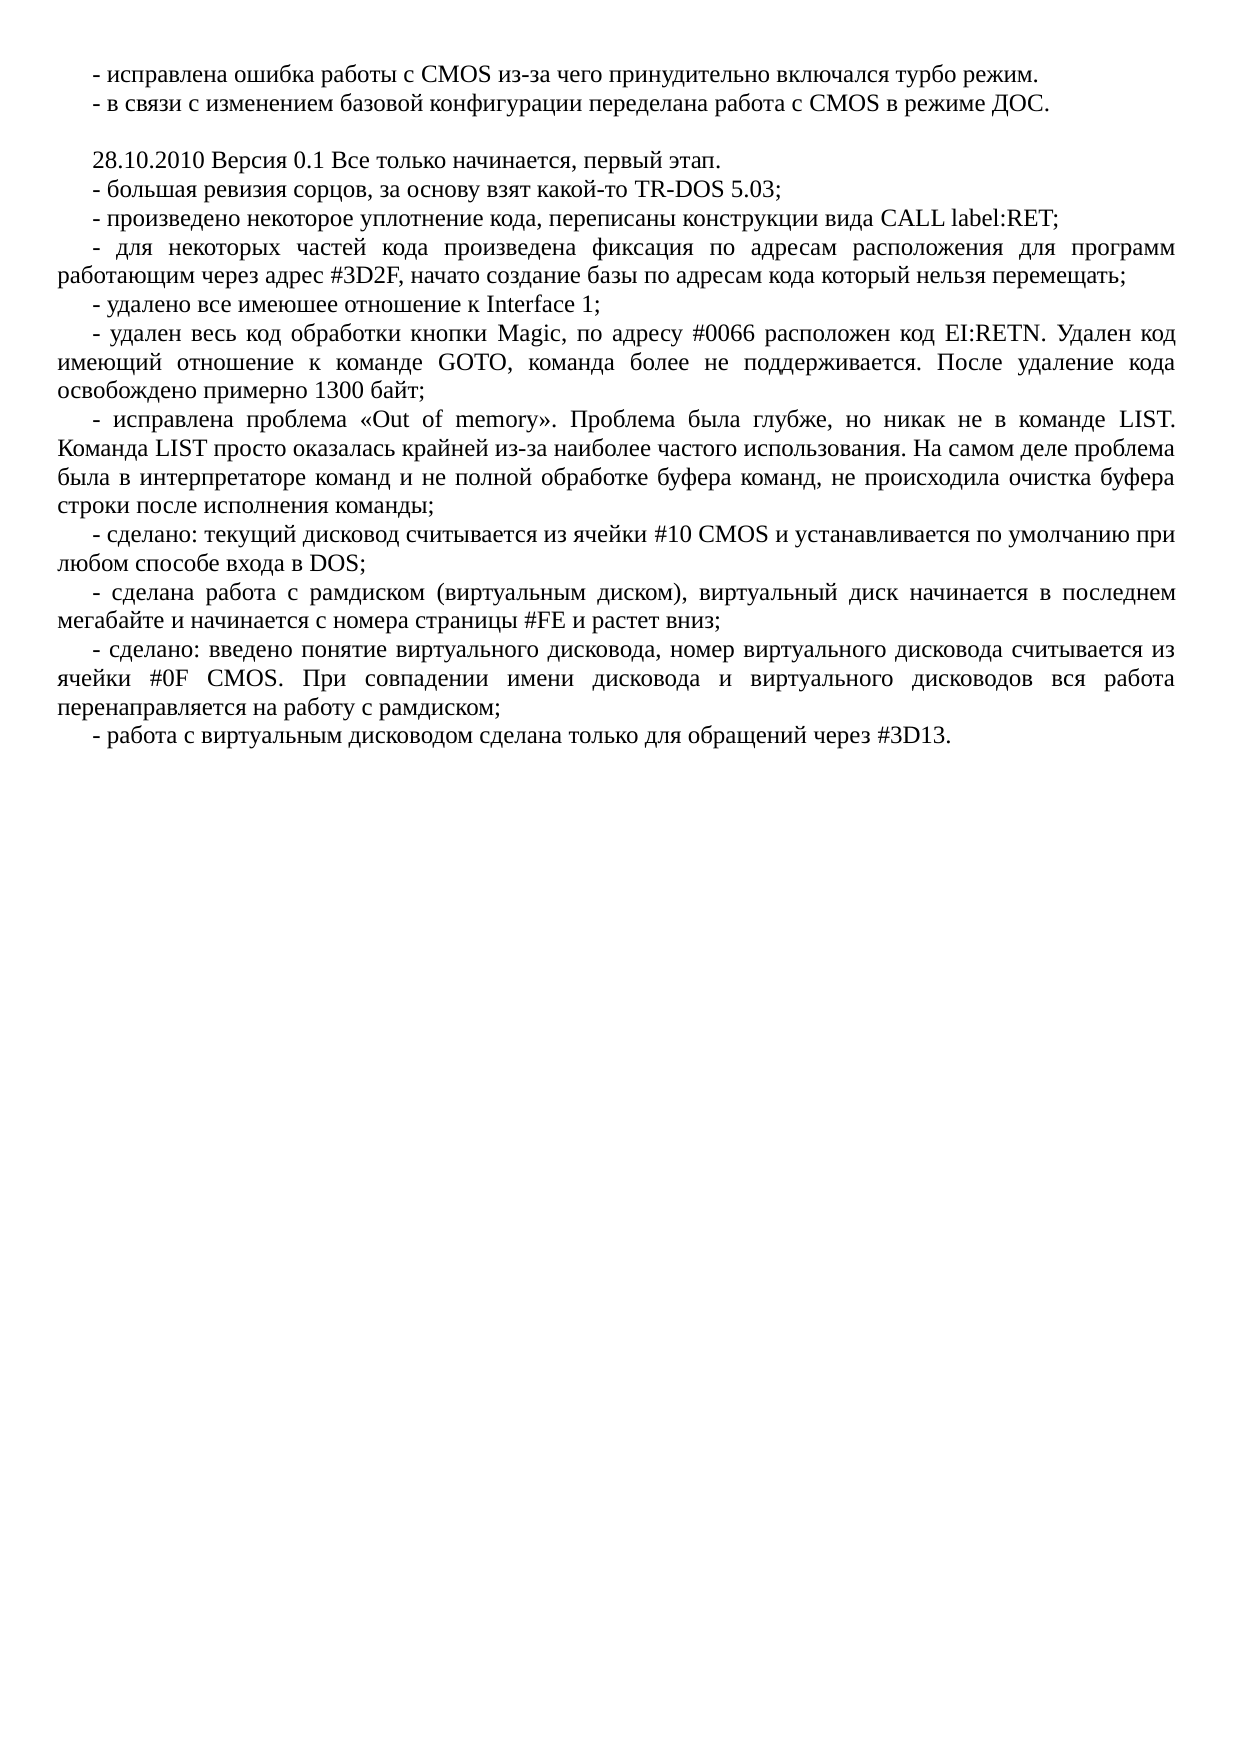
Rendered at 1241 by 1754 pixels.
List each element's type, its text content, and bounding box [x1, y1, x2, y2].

text - исправлена ошибка работы с CMOS из-за чего принудительно включался турбо режим. [57, 59, 1176, 88]
text 28.10.2010 Версия 0.1 Все только начинается, первый этап. [57, 146, 1176, 174]
text - удален весь код обработки кнопки Magic, по адресу #0066 расположен код EI:RETN. Удален код имеющий отношение к команде GOTO, команда более не поддерживается. После удаление кода освобождено примерно 1300 байт; [57, 318, 1176, 404]
text - сделана работа с рамдиском (виртуальным диском), виртуальный диск начинается в последнем мегабайте и начинается с номера страницы #FE и растет вниз; [57, 577, 1176, 634]
text - большая ревизия сорцов, за основу взят какой-то TR-DOS 5.03; [57, 174, 1176, 203]
text - работа с виртуальным дисководом сделана только для обращений через #3D13. [57, 721, 1176, 749]
text - для некоторых частей кода произведена фиксация по адресам расположения для программ работающим через адрес #3D2F, начато создание базы по адресам кода который нельзя перемещать; [57, 232, 1176, 289]
text - исправлена проблема «Out of memory». Проблема была глубже, но никак не в команде LIST. Команда LIST просто оказалась крайней из-за наиболее частого использования. На самом деле проблема была в интерпретаторе команд и не полной обработке буфера команд, не происходила очистка буфера строки после исполнения команды; [57, 404, 1176, 519]
text - удалено все имеюшее отношение к Interface 1; [57, 289, 1176, 318]
text - в связи с изменением базовой конфигурации переделана работа с CMOS в режиме ДОС. [57, 88, 1176, 117]
text - произведено некоторое уплотнение кода, переписаны конструкции вида CALL label:RET; [57, 203, 1176, 232]
text - сделано: текущий дисковод считывается из ячейки #10 CMOS и устанавливается по умолчанию при любом способе входа в DOS; [57, 519, 1176, 577]
text - сделано: введено понятие виртуального дисковода, номер виртуального дисковода считывается из ячейки #0F CMOS. При совпадении имени дисковода и виртуального дисководов вся работа перенаправляется на работу с рамдиском; [57, 634, 1176, 721]
